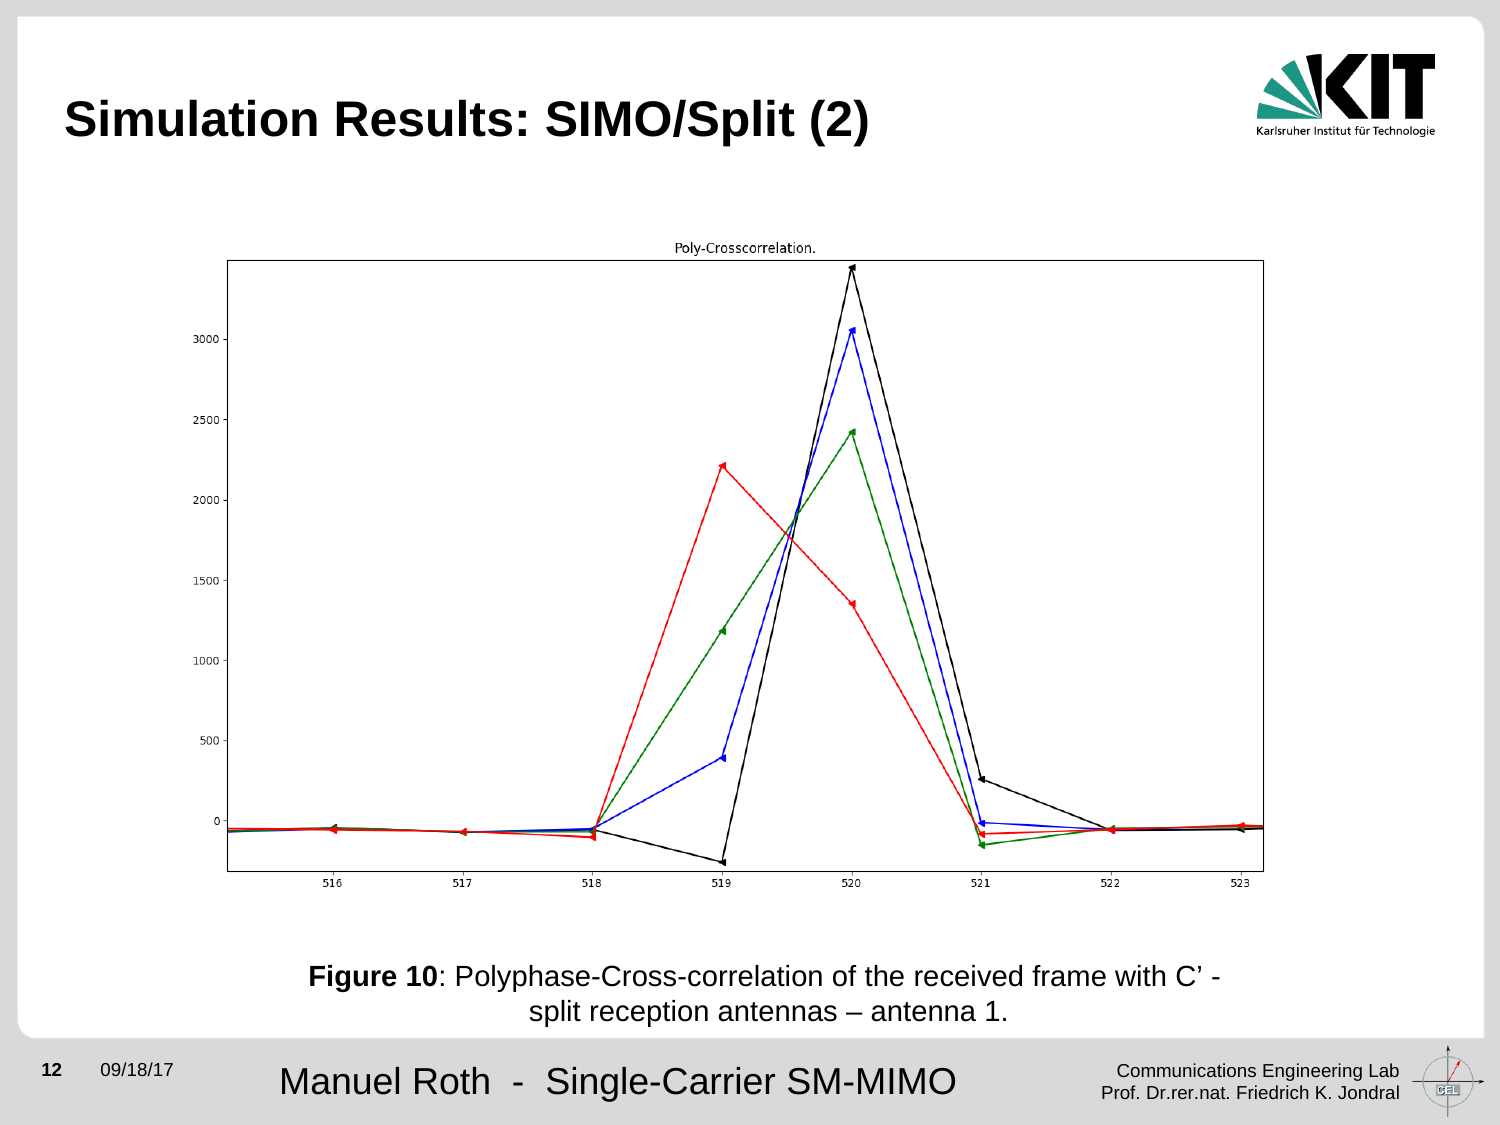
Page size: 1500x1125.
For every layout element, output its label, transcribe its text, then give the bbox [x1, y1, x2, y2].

picture [0, 0, 1500, 1125]
title Simulation Results: SIMO/Split (2) [64, 54, 1198, 147]
text_box Figure 10: Polyphase-Cross-correlation of the received frame with C’ - split reception antennas – antenna 1. [266, 958, 1272, 1036]
